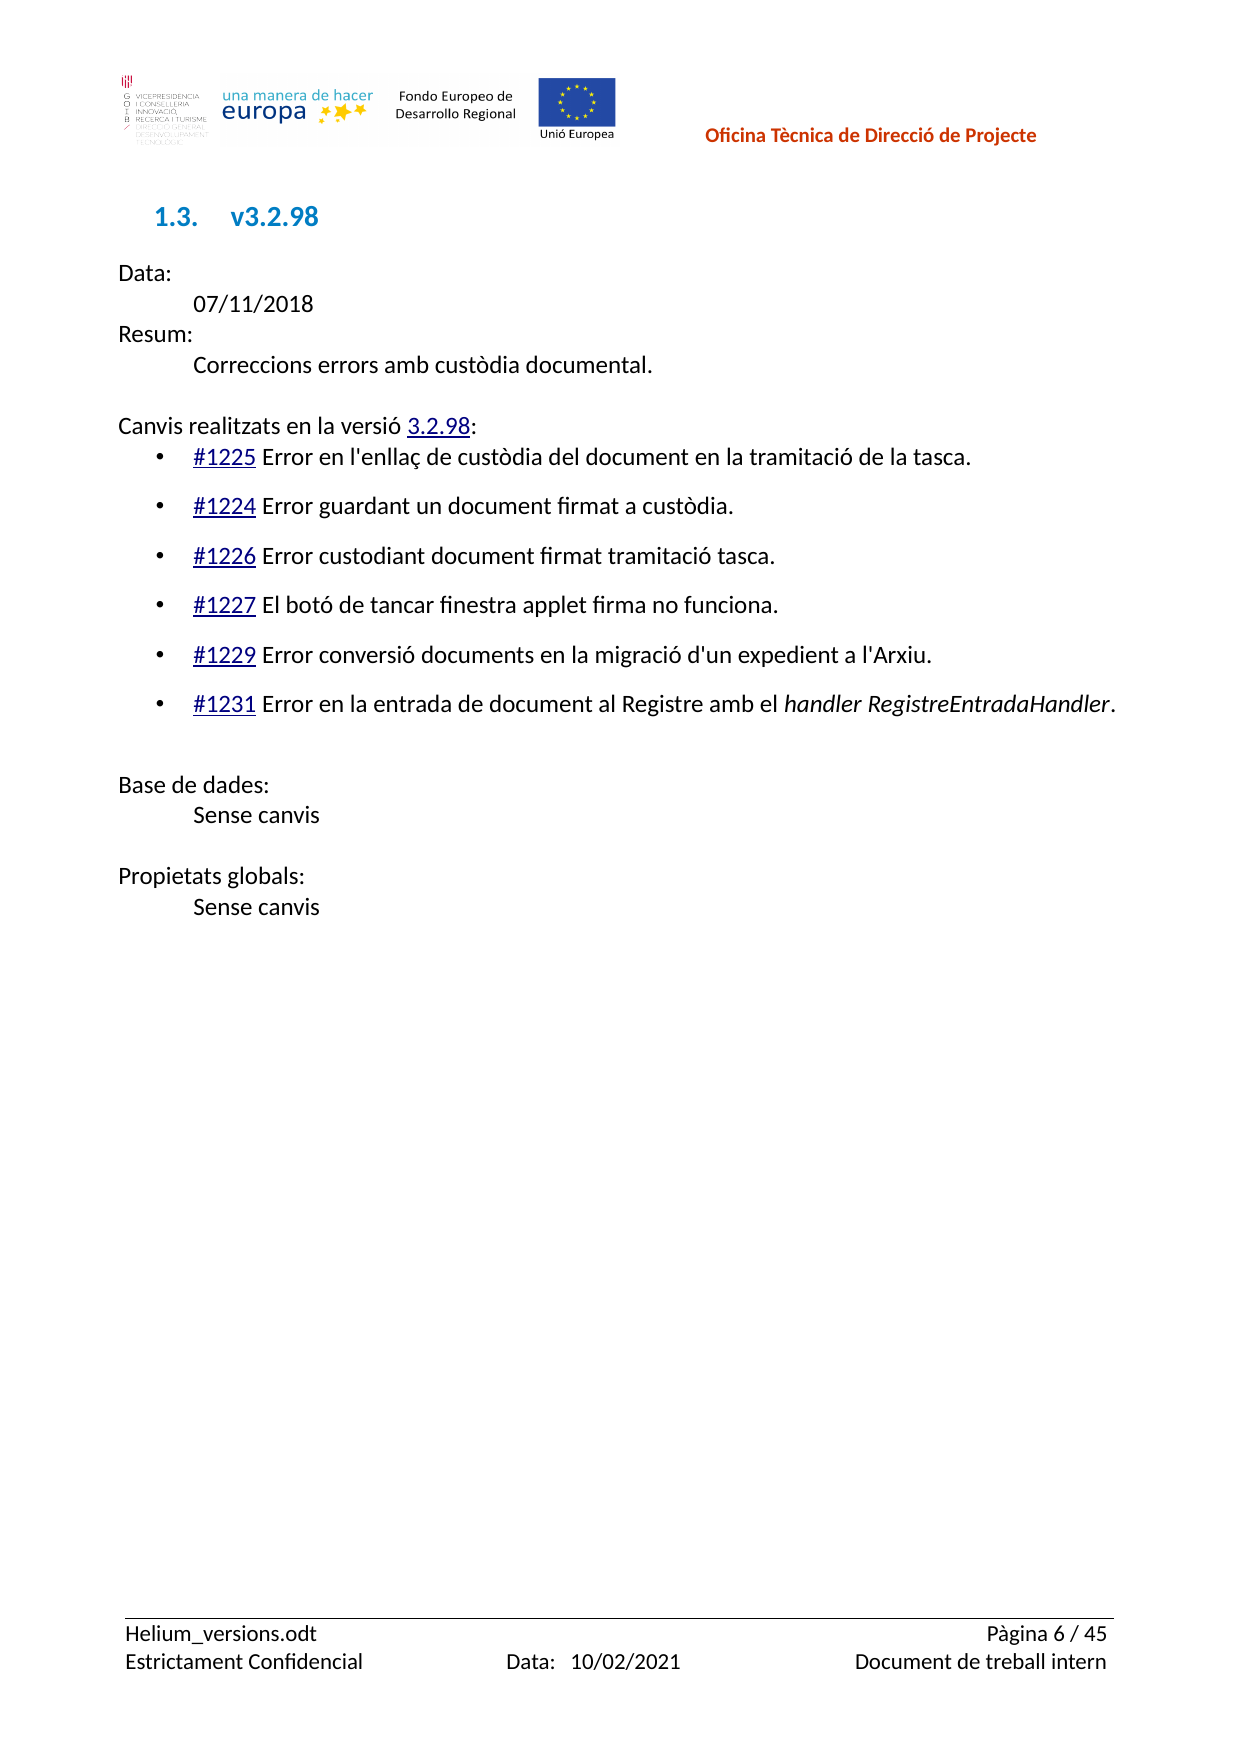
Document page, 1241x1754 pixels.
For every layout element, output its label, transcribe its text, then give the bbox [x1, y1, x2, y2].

list #1231 Error en la entrada de document al Registre amb el handler RegistreEntradaHandler. [156, 689, 1122, 719]
text Resum: [118, 319, 1122, 349]
picture [118, 73, 213, 147]
subtitle v3.2.98 [153, 198, 1122, 234]
list #1227 El botó de tancar finestra applet firma no funciona. [156, 589, 1122, 620]
list #1229 Error conversió documents en la migració d'un expedient a l'Arxiu. [156, 639, 1122, 669]
text Correccions errors amb custòdia documental. [118, 349, 1122, 380]
text Base de dades: [118, 769, 1122, 799]
text Canvis realitzats en la versió 3.2.98: [118, 410, 1122, 441]
text 07/11/2018 [118, 288, 1122, 319]
text Propietats globals: [118, 860, 1122, 891]
list #1226 Error custodiant document firmat tramitació tasca. [156, 540, 1122, 570]
text Data: [118, 258, 1122, 288]
list #1224 Error guardant un document firmat a custòdia. [156, 490, 1122, 521]
text Sense canvis [118, 799, 1122, 830]
list #1225 Error en l'enllaç de custòdia del document en la tramitació de la tasca. [156, 441, 1122, 471]
text Sense canvis [118, 891, 1122, 921]
picture [219, 73, 621, 147]
